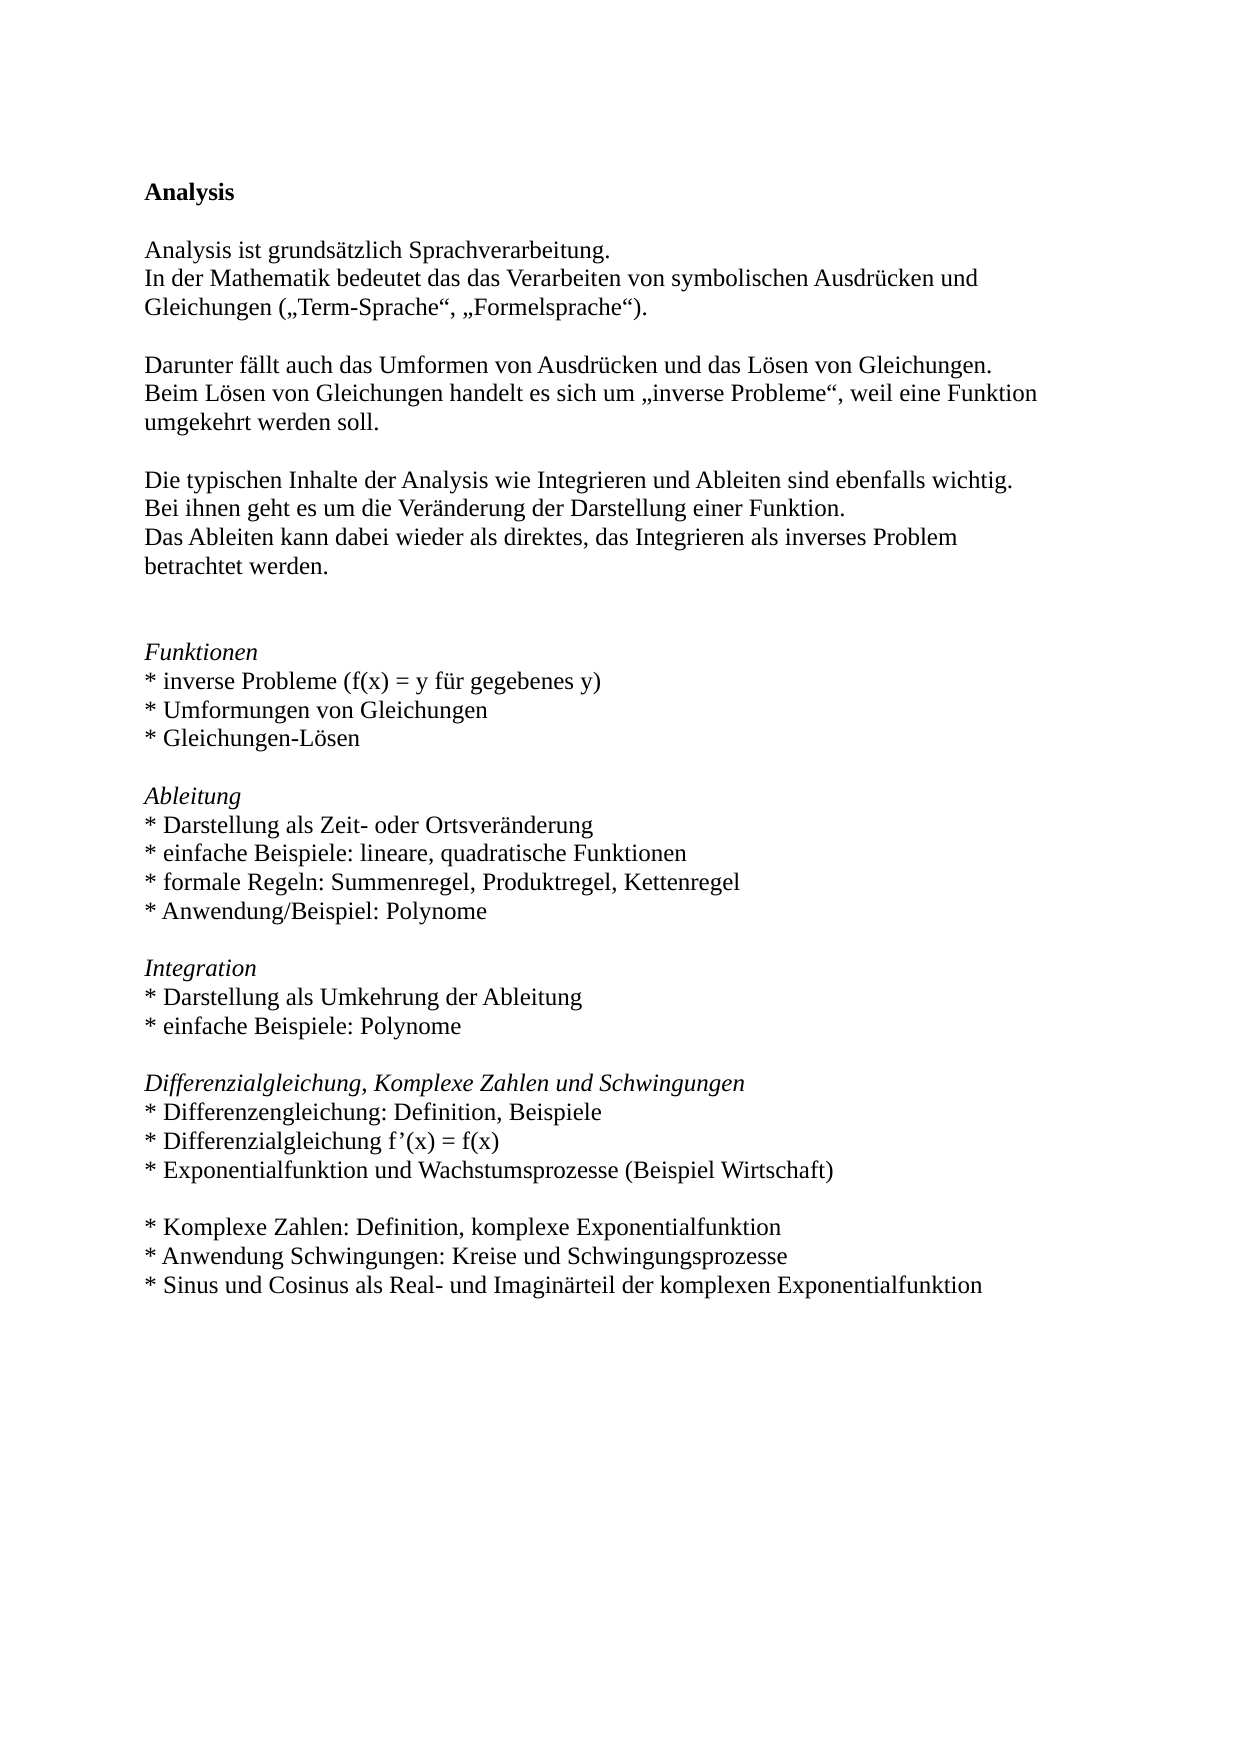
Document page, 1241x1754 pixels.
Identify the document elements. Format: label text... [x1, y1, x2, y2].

text * Anwendung/Beispiel: Polynome [144, 896, 1044, 925]
text * einfache Beispiele: lineare, quadratische Funktionen [144, 838, 1044, 867]
text In der Mathematik bedeutet das das Verarbeiten von symbolischen Ausdrücken und Gleichungen („Term-Sprache“, „Formelsprache“). [144, 263, 1044, 321]
text Integration [144, 953, 1044, 982]
text Das Ableiten kann dabei wieder als direktes, das Integrieren als inverses Problem betrachtet werden. [144, 522, 1044, 580]
text * Darstellung als Zeit- oder Ortsveränderung [144, 810, 1044, 838]
text Darunter fällt auch das Umformen von Ausdrücken und das Lösen von Gleichungen. [144, 350, 1044, 378]
text * Komplexe Zahlen: Definition, komplexe Exponentialfunktion [144, 1212, 1044, 1241]
text Analysis ist grundsätzlich Sprachverarbeitung. [144, 235, 1044, 263]
text * inverse Probleme (f(x) = y für gegebenes y) [144, 666, 1044, 695]
text Differenzialgleichung, Komplexe Zahlen und Schwingungen [144, 1068, 1044, 1097]
text Beim Lösen von Gleichungen handelt es sich um „inverse Probleme“, weil eine Funktion umgekehrt werden soll. [144, 378, 1044, 436]
text * Darstellung als Umkehrung der Ableitung [144, 982, 1044, 1011]
text * Exponentialfunktion und Wachstumsprozesse (Beispiel Wirtschaft) [144, 1155, 1044, 1183]
text * Differenzengleichung: Definition, Beispiele [144, 1097, 1044, 1126]
text Ableitung [144, 781, 1044, 810]
text * formale Regeln: Summenregel, Produktregel, Kettenregel [144, 867, 1044, 896]
text * Gleichungen-Lösen [144, 723, 1044, 752]
text * einfache Beispiele: Polynome [144, 1011, 1044, 1040]
text * Sinus und Cosinus als Real- und Imaginärteil der komplexen Exponentialfunktion [144, 1270, 1044, 1298]
text Analysis [144, 177, 1044, 206]
text * Differenzialgleichung f’(x) = f(x) [144, 1126, 1044, 1155]
text * Umformungen von Gleichungen [144, 695, 1044, 723]
text Die typischen Inhalte der Analysis wie Integrieren und Ableiten sind ebenfalls wichtig. [144, 465, 1044, 493]
text Bei ihnen geht es um die Veränderung der Darstellung einer Funktion. [144, 493, 1044, 522]
text Funktionen [144, 637, 1044, 666]
text * Anwendung Schwingungen: Kreise und Schwingungsprozesse [144, 1241, 1044, 1270]
